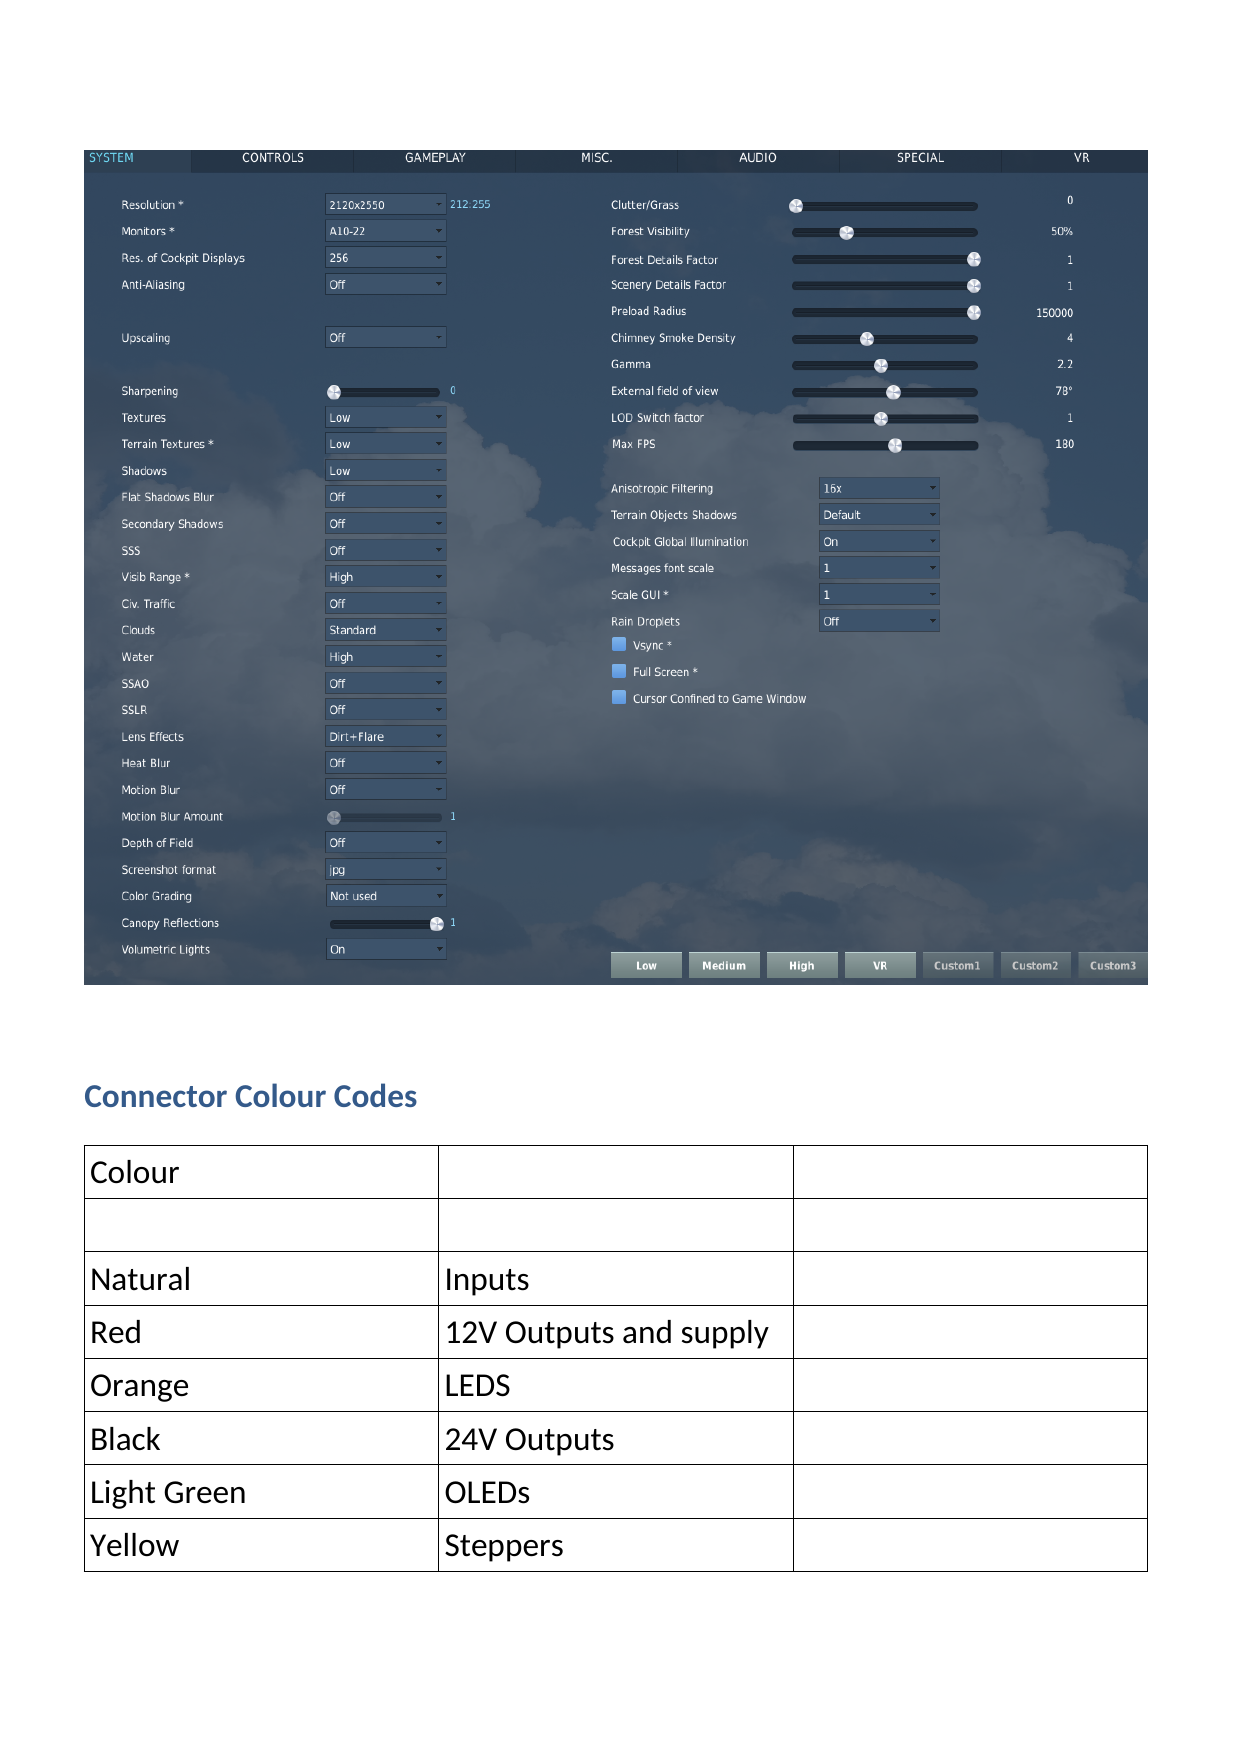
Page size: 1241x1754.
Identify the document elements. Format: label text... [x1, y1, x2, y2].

table_cell [794, 1252, 1147, 1304]
table_cell [794, 1359, 1147, 1411]
table_cell [794, 1412, 1147, 1464]
table_cell [85, 1199, 438, 1251]
table_cell [794, 1199, 1147, 1251]
table_header [439, 1146, 793, 1198]
table_cell Yellow [85, 1519, 438, 1571]
table_cell Light Green [85, 1465, 438, 1517]
table_header Colour [85, 1146, 438, 1198]
table_cell 12V Outputs and supply [439, 1306, 793, 1358]
subtitle Connector Colour Codes [84, 1075, 1148, 1116]
table_cell OLEDs [439, 1465, 793, 1517]
table_cell [794, 1519, 1147, 1571]
table_cell Black [85, 1412, 438, 1464]
table_cell Red [85, 1306, 438, 1358]
picture [84, 150, 1148, 985]
table_cell [439, 1199, 793, 1251]
table_cell Steppers [439, 1519, 793, 1571]
table_cell Natural [85, 1252, 438, 1304]
table_cell LEDS [439, 1359, 793, 1411]
table_header [794, 1146, 1147, 1198]
table_cell Inputs [439, 1252, 793, 1304]
table_cell 24V Outputs [439, 1412, 793, 1464]
table_cell [794, 1465, 1147, 1517]
table_cell [794, 1306, 1147, 1358]
table_cell Orange [85, 1359, 438, 1411]
